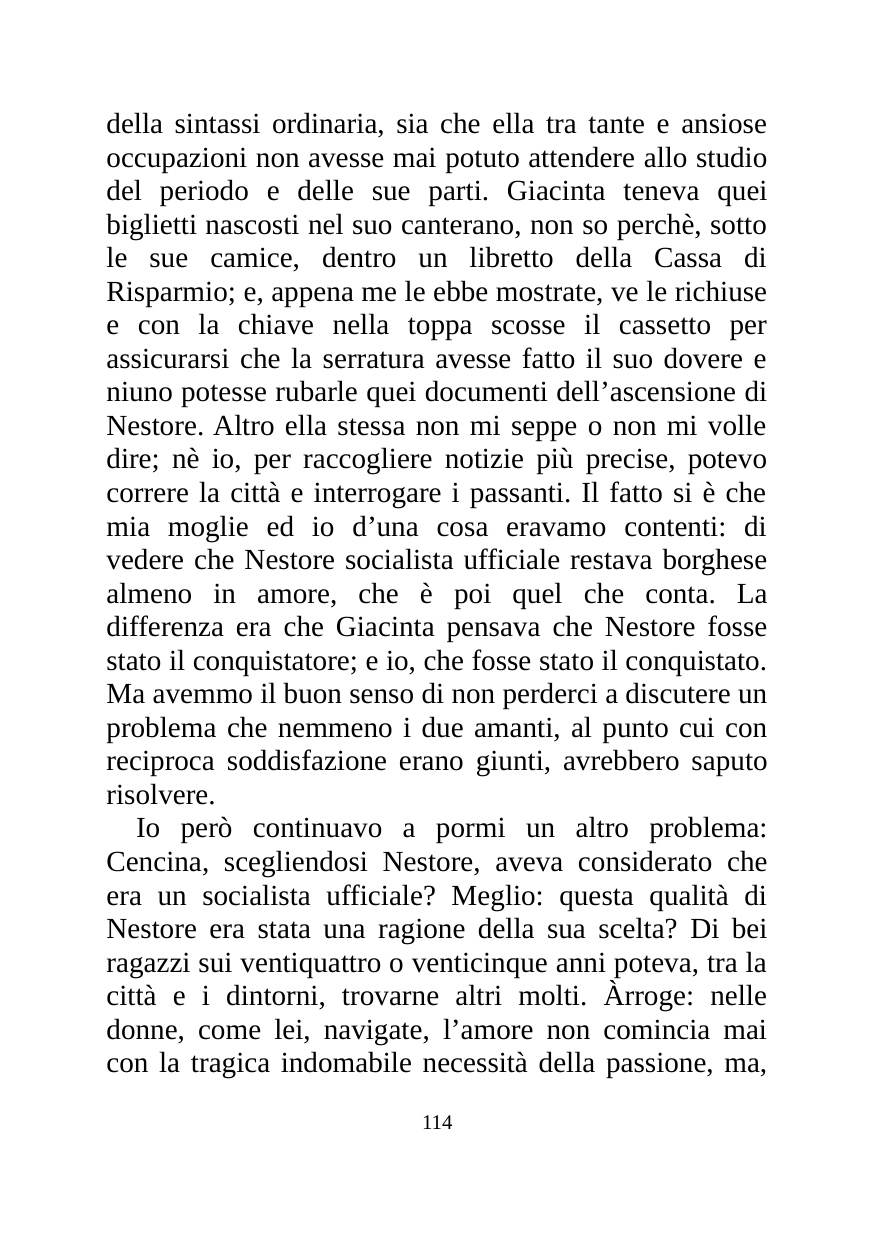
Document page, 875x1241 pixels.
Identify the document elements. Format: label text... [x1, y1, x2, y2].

text della sintassi ordinaria, sia che ella tra tante e ansiose occupazioni non avesse mai potuto attendere allo studio del periodo e delle sue parti. Giacinta teneva quei biglietti nascosti nel suo canterano, non so perchè, sotto le sue camice, dentro un libretto della Cassa di Risparmio; e, appena me le ebbe mostrate, ve le richiuse e con la chiave nella toppa scosse il cassetto per assicurarsi che la serratura avesse fatto il suo dovere e niuno potesse rubarle quei documenti dell’ascensione di Nestore. Altro ella stessa non mi seppe o non mi volle dire; nè io, per raccogliere notizie più precise, potevo correre la città e interrogare i passanti. Il fatto si è che mia moglie ed io d’una cosa eravamo contenti: di vedere che Nestore socialista ufficiale restava borghese almeno in amore, che è poi quel che conta. La differenza era che Giacinta pensava che Nestore fosse stato il conquistatore; e io, che fosse stato il conquistato. Ma avemmo il buon senso di non perderci a discutere un problema che nemmeno i due amanti, al punto cui con reciproca soddisfazione erano giunti, avrebbero saputo risolvere. [106, 106, 768, 811]
text Io però continuavo a pormi un altro problema: Cencina, scegliendosi Nestore, aveva considerato che era un socialista ufficiale? Meglio: questa qualità di Nestore era stata una ragione della sua scelta? Di bei ragazzi sui ventiquattro o venticinque anni poteva, tra la città e i dintorni, trovarne altri molti. Àrroge: nelle donne, come lei, navigate, l’amore non comincia mai con la tragica indomabile necessità della passione, ma, [106, 811, 768, 1079]
